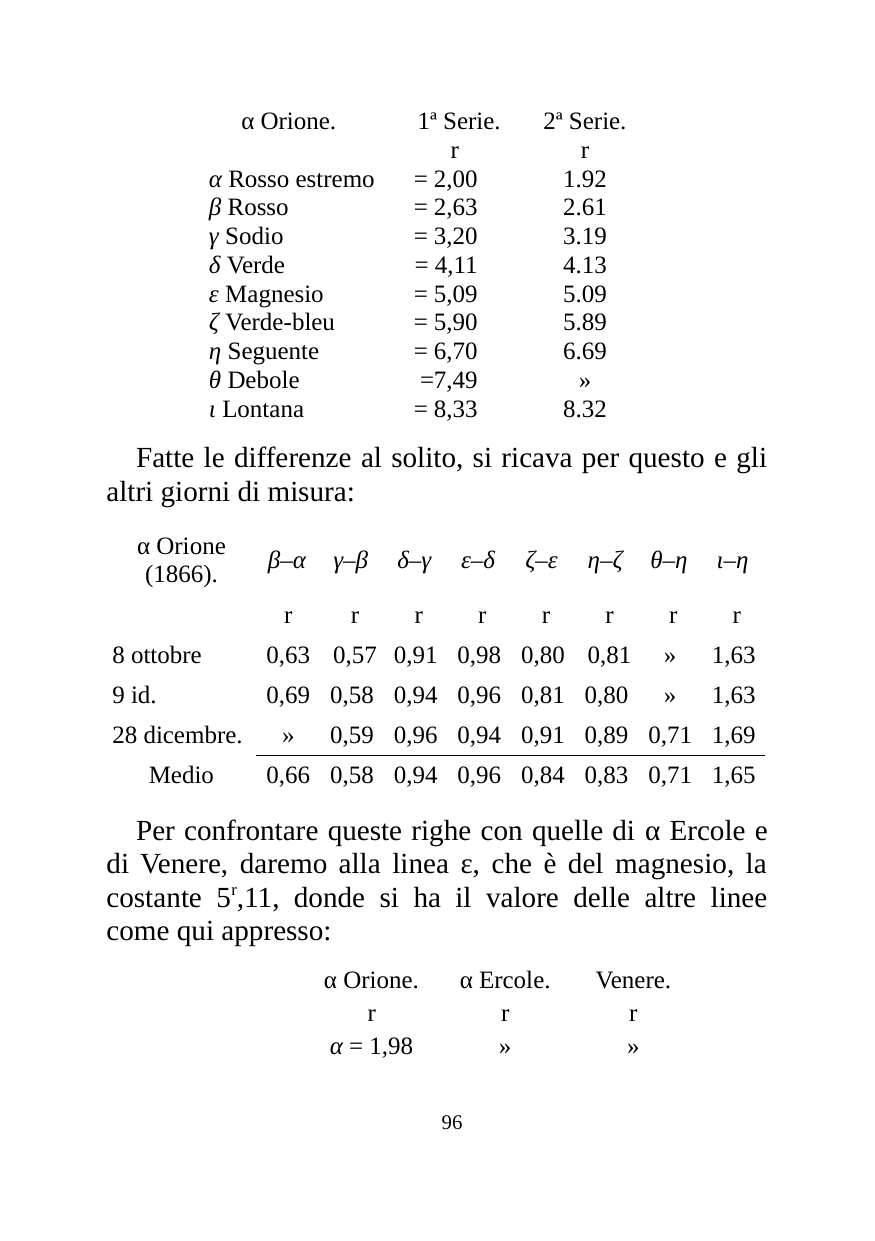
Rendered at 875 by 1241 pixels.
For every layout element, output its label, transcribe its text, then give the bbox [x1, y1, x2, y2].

text Per confrontare queste righe con quelle di α Ercole e di Venere, daremo alla linea ε, che è del magnesio, la costante 5r,11, donde si ha il valore delle altre linee come qui appresso: [106, 813, 768, 947]
table_cell ζ Verde-bleu = 5,90 [209, 308, 504, 336]
table_cell 0,96 [447, 674, 511, 714]
table_cell ι Lontana = 8,33 [209, 394, 504, 422]
table_cell ε Magnesio = 5,09 [209, 279, 504, 307]
table_header ζ‒ε [511, 525, 574, 594]
table_cell 8,32 [504, 394, 665, 422]
table_cell 1,92 [504, 164, 665, 192]
table_cell [178, 998, 303, 1031]
table_header γ‒β [320, 525, 383, 594]
table_cell r [384, 594, 447, 634]
table_cell 5,09 [504, 279, 665, 307]
table_cell 0,80 [574, 674, 638, 714]
table_cell 0,71 [638, 715, 702, 755]
table_header β‒α [256, 525, 320, 594]
table_cell [178, 1031, 303, 1064]
table_cell » [638, 634, 702, 674]
table_cell r [256, 594, 320, 634]
table_cell 0,81 [574, 634, 638, 674]
table_cell γ Sodio = 3,20 [209, 221, 504, 250]
table_cell 0,94 [384, 674, 447, 714]
table_cell r [447, 594, 511, 634]
table_cell 0,94 [384, 756, 447, 795]
table_header α Ercole. [439, 965, 571, 998]
table_cell 2,61 [504, 193, 665, 221]
table_header ε‒δ [447, 525, 511, 594]
table_cell 0,81 [511, 674, 574, 714]
table_cell » [504, 365, 665, 394]
table_cell 0,94 [447, 715, 511, 755]
table_cell α Rosso estremo = 2,00 [209, 164, 504, 192]
table_cell [106, 594, 256, 634]
table_header α Orione. 1ª Serie. [209, 106, 504, 135]
table_header Venere. [571, 965, 696, 998]
table_cell α = 1,98 [303, 1031, 439, 1064]
table_cell » [638, 674, 702, 714]
table_cell 0,91 [384, 634, 447, 674]
table_header ι‒η [702, 525, 765, 594]
table_cell 1,65 [702, 756, 765, 795]
table_cell r [511, 594, 574, 634]
table_cell 1,63 [702, 674, 765, 714]
table_cell r [439, 998, 571, 1031]
table_cell 0,63 [256, 634, 320, 674]
table_cell r [320, 594, 383, 634]
table_cell η Seguente = 6,70 [209, 336, 504, 365]
table_cell 0,89 [574, 715, 638, 755]
table_cell 0,69 [256, 674, 320, 714]
table_cell 0,96 [447, 756, 511, 795]
table_cell 0,71 [638, 756, 702, 795]
table_cell r [571, 998, 696, 1031]
table_cell r [638, 594, 702, 634]
table_header α Orione (1866). [106, 525, 256, 594]
table_header δ‒γ [384, 525, 447, 594]
table_cell Medio [106, 755, 256, 795]
table_cell r [702, 594, 765, 634]
table_cell 0,80 [511, 634, 574, 674]
table_cell 0,58 [320, 674, 383, 714]
table_cell 9 id. [106, 674, 256, 714]
table_cell 0,58 [320, 756, 383, 795]
table_cell 0,83 [574, 756, 638, 795]
table_header θ‒η [638, 525, 702, 594]
table_cell » [256, 715, 320, 755]
table_cell 6,69 [504, 336, 665, 365]
table_cell 8 ottobre [106, 634, 256, 674]
table_cell δ Verde = 4,11 [209, 250, 504, 279]
table_cell r [209, 135, 504, 164]
table_header α Orione. [303, 965, 439, 998]
table_cell 28 dicembre. [106, 715, 256, 755]
text Fatte le differenze al solito, si ricava per questo e gli altri giorni di misura: [106, 440, 768, 507]
table_cell 4,13 [504, 250, 665, 279]
table_cell r [303, 998, 439, 1031]
table_cell 0,84 [511, 756, 574, 795]
table_cell » [571, 1031, 696, 1064]
table_header η‒ζ [574, 525, 638, 594]
table_cell 3,19 [504, 221, 665, 250]
table_cell 0,91 [511, 715, 574, 755]
table_cell 0,57 [320, 634, 383, 674]
table_cell 0,66 [256, 756, 320, 795]
table_cell 0,96 [384, 715, 447, 755]
table_cell 0,59 [320, 715, 383, 755]
table_header [178, 965, 303, 998]
table_cell 1,63 [702, 634, 765, 674]
table_cell 1,69 [702, 715, 765, 755]
table_cell r [504, 135, 665, 164]
table_cell r [574, 594, 638, 634]
table_header 2ª Serie. [504, 106, 665, 135]
table_cell » [439, 1031, 571, 1064]
table_cell 5,89 [504, 308, 665, 336]
table_cell θ Debole =7,49 [209, 365, 504, 394]
table_cell 0,98 [447, 634, 511, 674]
table_cell β Rosso = 2,63 [209, 193, 504, 221]
